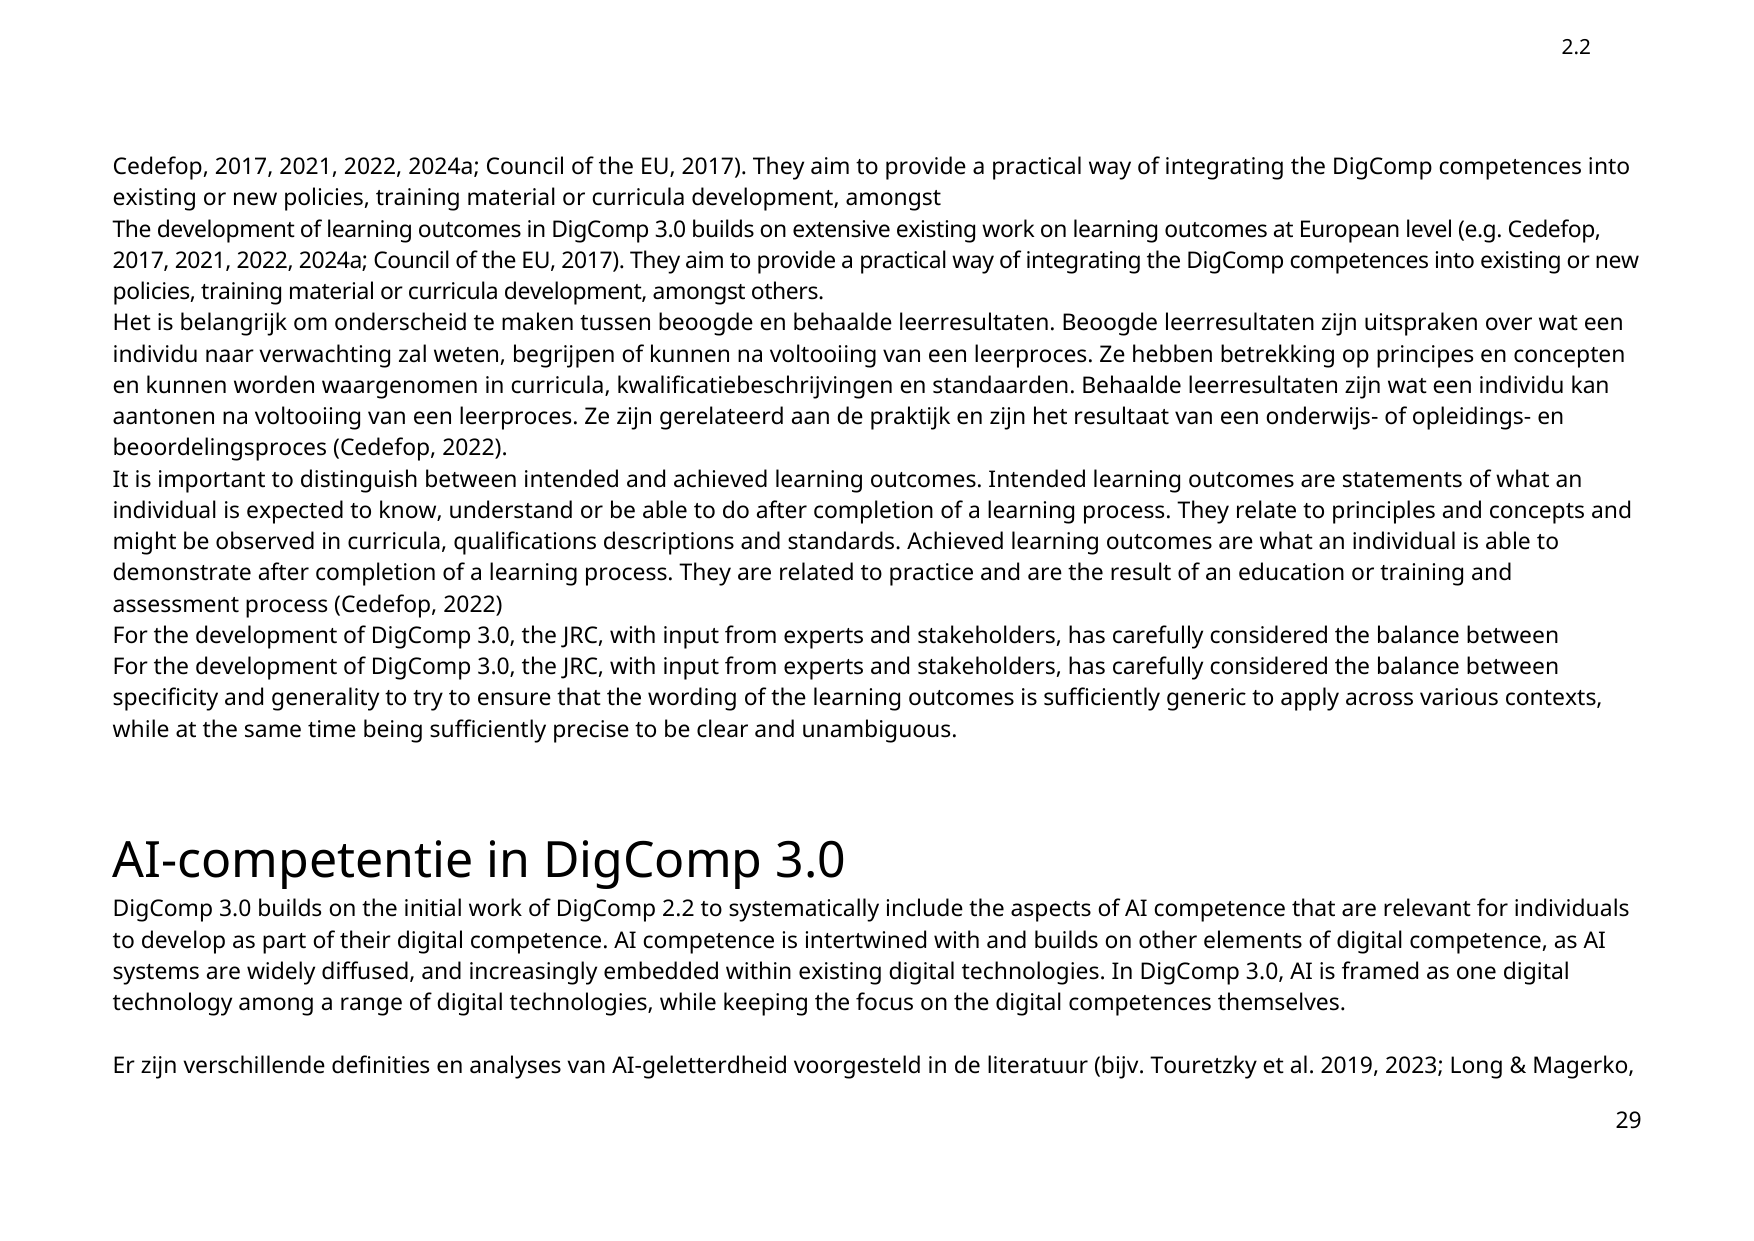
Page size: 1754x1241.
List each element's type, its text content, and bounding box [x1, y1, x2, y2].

text For the development of DigComp 3.0, the JRC, with input from experts and stakeholders, has carefully considered the balance between specificity and generality to try to ensure that the wording of the learning outcomes is sufficiently generic to apply across various contexts, while at the same time being sufficiently precise to be clear and unambiguous. [112, 650, 1641, 744]
text The development of learning outcomes in DigComp 3.0 builds on extensive existing work on learning outcomes at European level (e.g. Cedefop, 2017, 2021, 2022, 2024a; Council of the EU, 2017). They aim to provide a practical way of integrating the DigComp competences into existing or new policies, training material or curricula development, amongst others. [112, 212, 1641, 306]
text It is important to distinguish between intended and achieved learning outcomes. Intended learning outcomes are statements of what an individual is expected to know, understand or be able to do after completion of a learning process. They relate to principles and concepts and might be observed in curricula, qualifications descriptions and standards. Achieved learning outcomes are what an individual is able to demonstrate after completion of a learning process. They are related to practice and are the result of an education or training and assessment process (Cedefop, 2022) [112, 462, 1641, 619]
text For the development of DigComp 3.0, the JRC, with input from experts and stakeholders, has carefully considered the balance between [112, 619, 1641, 650]
subtitle AI-competentie in DigComp 3.0 [112, 824, 1641, 892]
text Het is belangrijk om onderscheid te maken tussen beoogde en behaalde leerresultaten. Beoogde leerresultaten zijn uitspraken over wat een individu naar verwachting zal weten, begrijpen of kunnen na voltooiing van een leerproces. Ze hebben betrekking op principes en concepten en kunnen worden waargenomen in curricula, kwalificatiebeschrijvingen en standaarden. Behaalde leerresultaten zijn wat een individu kan aantonen na voltooiing van een leerproces. Ze zijn gerelateerd aan de praktijk en zijn het resultaat van een onderwijs- of opleidings- en beoordelingsproces (Cedefop, 2022). [112, 306, 1641, 462]
text Cedefop, 2017, 2021, 2022, 2024a; Council of the EU, 2017). They aim to provide a practical way of integrating the DigComp competences into existing or new policies, training material or curricula development, amongst [112, 150, 1641, 212]
text Er zijn verschillende definities en analyses van AI-geletterdheid voorgesteld in de literatuur (bijv. Touretzky et al. 2019, 2023; Long & Magerko, [112, 1048, 1641, 1080]
text DigComp 3.0 builds on the initial work of DigComp 2.2 to systematically include the aspects of AI competence that are relevant for individuals to develop as part of their digital competence. AI competence is intertwined with and builds on other elements of digital competence, as AI systems are widely diffused, and increasingly embedded within existing digital technologies. In DigComp 3.0, AI is framed as one digital technology among a range of digital technologies, while keeping the focus on the digital competences themselves. [112, 892, 1641, 1017]
